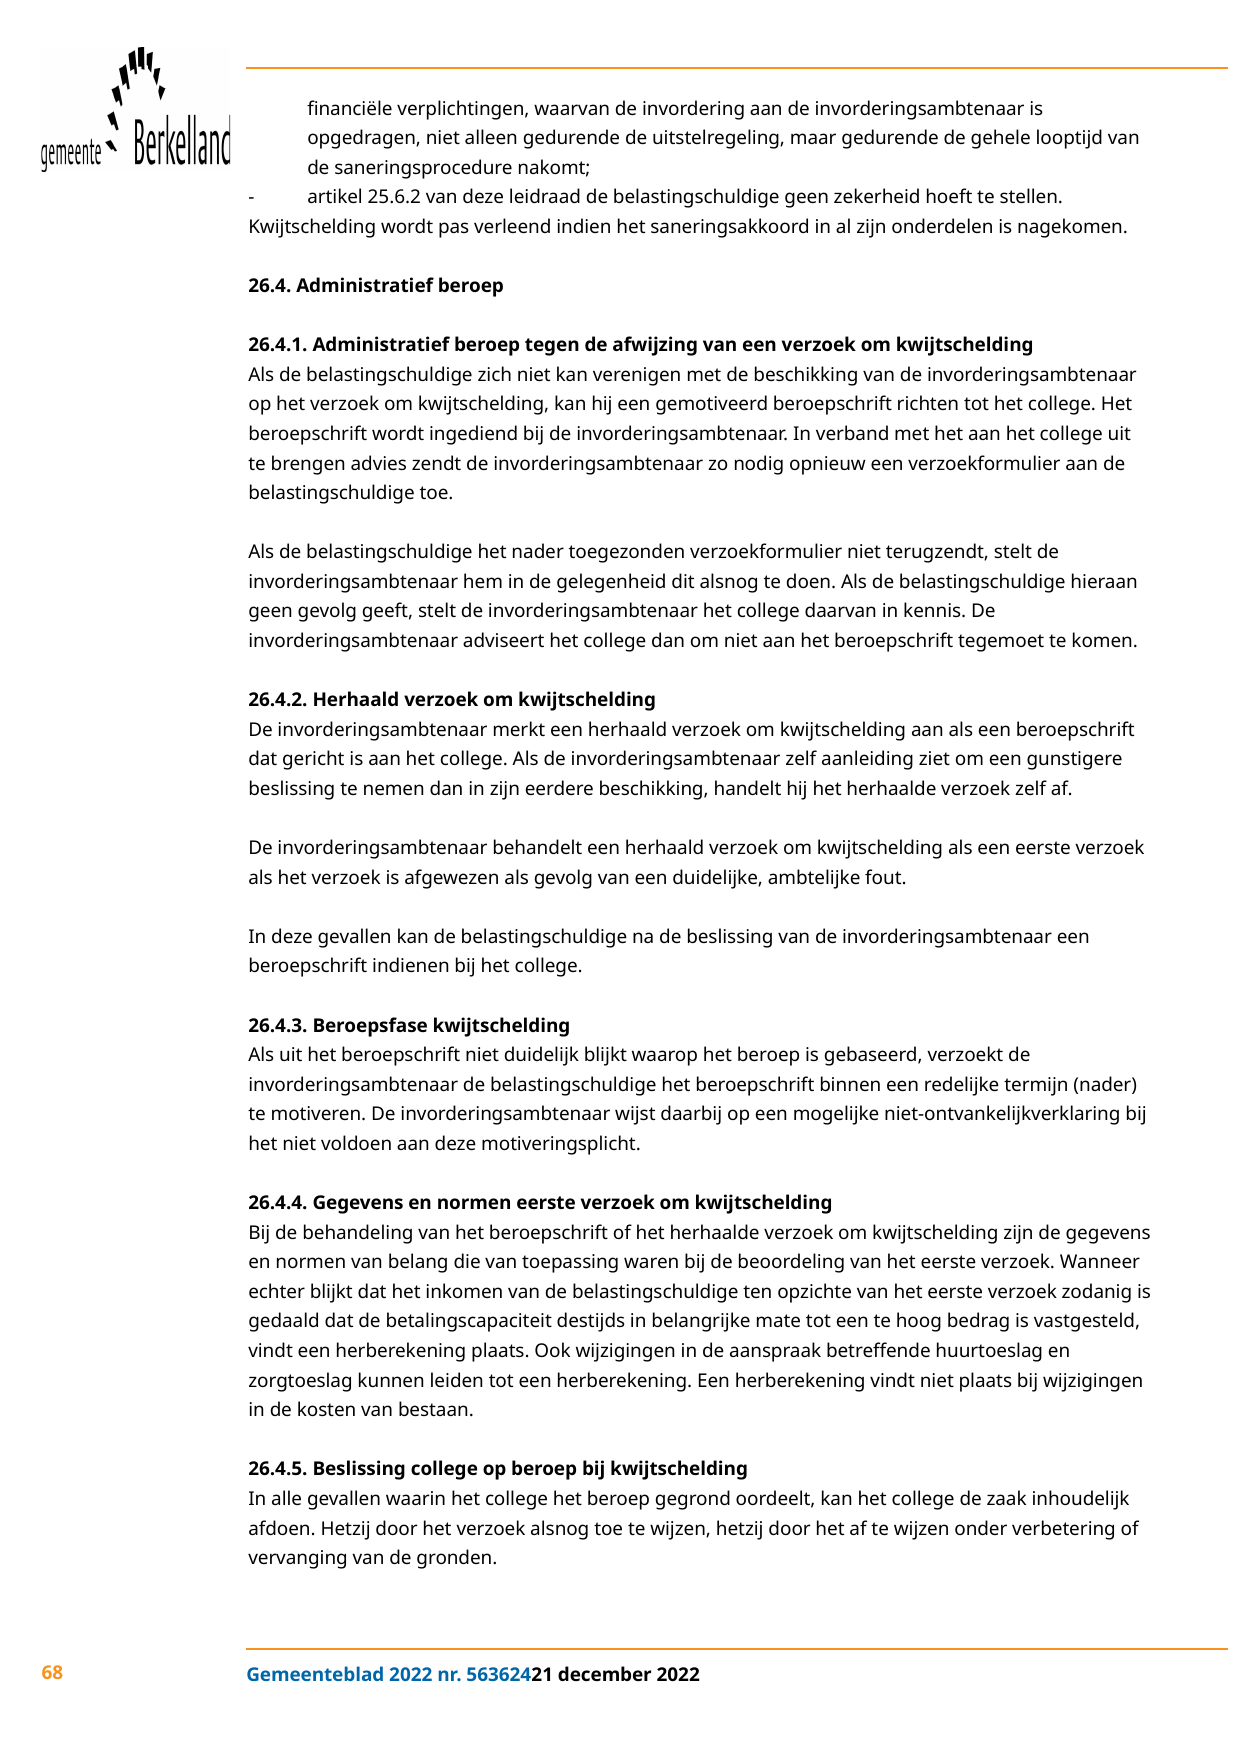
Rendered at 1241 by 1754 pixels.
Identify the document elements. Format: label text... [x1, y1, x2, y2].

text 26.4.4. Gegevens en normen eerste verzoek om kwijtschelding [248, 1189, 1152, 1215]
text 26.4.3. Beroepsfase kwijtschelding [248, 1012, 1152, 1038]
text De invorderingsambtenaar behandelt een herhaald verzoek om kwijtschelding als een eerste verzoek als het verzoek is afgewezen als gevolg van een duidelijke, ambtelijke fout. [248, 834, 1152, 890]
text Bij de behandeling van het beroepschrift of het herhaalde verzoek om kwijtschelding zijn de gegevens en normen van belang die van toepassing waren bij de beoordeling van het eerste verzoek. Wanneer echter blijkt dat het inkomen van de belastingschuldige ten opzichte van het eerste verzoek zodanig is gedaald dat de betalingscapaciteit destijds in belangrijke mate tot een te hoog bedrag is vastgesteld, vindt een herberekening plaats. Ook wijzigingen in de aanspraak betreffende huurtoeslag en zorgtoeslag kunnen leiden tot een herberekening. Een herberekening vindt niet plaats bij wijzigingen in de kosten van bestaan. [248, 1219, 1152, 1422]
text De invorderingsambtenaar merkt een herhaald verzoek om kwijtschelding aan als een beroepschrift dat gericht is aan het college. Als de invorderingsambtenaar zelf aanleiding ziet om een gunstigere beslissing te nemen dan in zijn eerdere beschikking, handelt hij het herhaalde verzoek zelf af. [248, 716, 1152, 801]
text 26.4. Administratief beroep [248, 272, 1152, 298]
text Als uit het beroepschrift niet duidelijk blijkt waarop het beroep is gebaseerd, verzoekt de invorderingsambtenaar de belastingschuldige het beroepschrift binnen een redelijke termijn (nader) te motiveren. De invorderingsambtenaar wijst daarbij op een mogelijke niet-ontvankelijkverklaring bij het niet voldoen aan deze motiveringsplicht. [248, 1041, 1152, 1156]
list financiële verplichtingen, waarvan de invordering aan de invorderingsambtenaar is opgedragen, niet alleen gedurende de uitstelregeling, maar gedurende de gehele looptijd van de saneringsprocedure nakomt; [248, 95, 1152, 180]
picture [41, 47, 231, 172]
text 26.4.1. Administratief beroep tegen de afwijzing van een verzoek om kwijtschelding [248, 331, 1152, 357]
text Kwijtschelding wordt pas verleend indien het saneringsakkoord in al zijn onderdelen is nagekomen. [248, 213, 1152, 239]
text Als de belastingschuldige zich niet kan verenigen met de beschikking van de invorderingsambtenaar op het verzoek om kwijtschelding, kan hij een gemotiveerd beroepschrift richten tot het college. Het beroepschrift wordt ingediend bij de invorderingsambtenaar. In verband met het aan het college uit te brengen advies zendt de invorderingsambtenaar zo nodig opnieuw een verzoekformulier aan de belastingschuldige toe. [248, 361, 1152, 505]
text 26.4.2. Herhaald verzoek om kwijtschelding [248, 686, 1152, 712]
list artikel 25.6.2 van deze leidraad de belastingschuldige geen zekerheid hoeft te stellen. [248, 183, 1152, 209]
text In deze gevallen kan de belastingschuldige na de beslissing van de invorderingsambtenaar een beroepschrift indienen bij het college. [248, 923, 1152, 978]
text In alle gevallen waarin het college het beroep gegrond oordeelt, kan het college de zaak inhoudelijk afdoen. Hetzij door het verzoek alsnog toe te wijzen, hetzij door het af te wijzen onder verbetering of vervanging van de gronden. [248, 1485, 1152, 1570]
text Als de belastingschuldige het nader toegezonden verzoekformulier niet terugzendt, stelt de invorderingsambtenaar hem in de gelegenheid dit alsnog te doen. Als de belastingschuldige hieraan geen gevolg geeft, stelt de invorderingsambtenaar het college daarvan in kennis. De invorderingsambtenaar adviseert het college dan om niet aan het beroepschrift tegemoet te komen. [248, 538, 1152, 653]
text 26.4.5. Beslissing college op beroep bij kwijtschelding [248, 1456, 1152, 1481]
